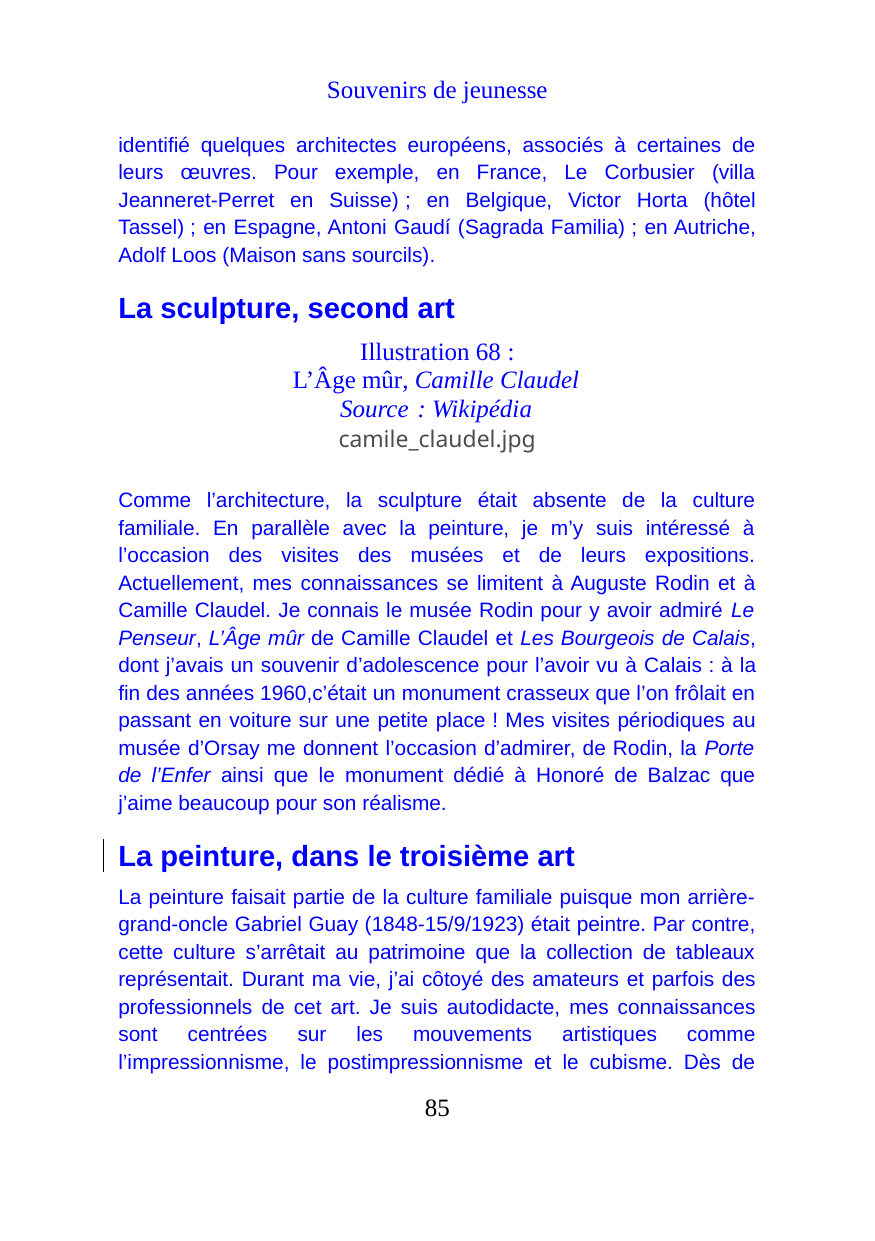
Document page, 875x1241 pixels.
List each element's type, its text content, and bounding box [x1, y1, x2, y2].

subtitle La sculpture, second art [118, 291, 756, 324]
text identifié quelques architectes européens, associés à certaines de leurs œuvres. Pour exemple, en France, Le Corbusier (villa Jeanneret-Perret en Suisse) ; en Belgique, Victor Horta (hôtel Tassel) ; en Espagne, Antoni Gaudí (Sagrada Familia) ; en Autriche, Adolf Loos (Maison sans sourcils). [118, 132, 756, 266]
text Illustration 68 : [118, 337, 756, 366]
text Comme l’architecture, la sculpture était absente de la culture familiale. En parallèle avec la peinture, je m’y suis intéressé à l’occasion des visites des musées et de leurs expositions. Actuellement, mes connaissances se limitent à Auguste Rodin et à Camille Claudel. Je connais le musée Rodin pour y avoir admiré Le Penseur, L’Âge mûr de Camille Claudel et Les Bourgeois de Calais, dont j’avais un souvenir d’adolescence pour l’avoir vu à Calais : à la fin des années 1960,c’était un monument crasseux que l’on frôlait en passant en voiture sur une petite place ! Mes visites périodiques au musée d’Orsay me donnent l’occasion d’admirer, de Rodin, la Porte de l’Enfer ainsi que le monument dédié à Honoré de Balzac que j’aime beaucoup pour son réalisme. [118, 488, 756, 814]
text L’Âge mûr, Camille Claudel [118, 366, 756, 394]
text La peinture faisait partie de la culture familiale puisque mon arrière-grand-oncle Gabriel Guay (1848-15/9/1923) était peintre. Par contre, cette culture s’arrêtait au patrimoine que la collection de tableaux représentait. Durant ma vie, j’ai côtoyé des amateurs et parfois des professionnels de cet art. Je suis autodidacte, mes connaissances sont centrées sur les mouvements artistiques comme l’impressionnisme, le postimpressionnisme et le cubisme. Dès de [118, 885, 756, 1074]
text camile_claudel.jpg [118, 423, 756, 454]
text Source : Wikipédia [118, 394, 756, 423]
subtitle ​​La peinture, dans le troisième art [118, 839, 756, 872]
